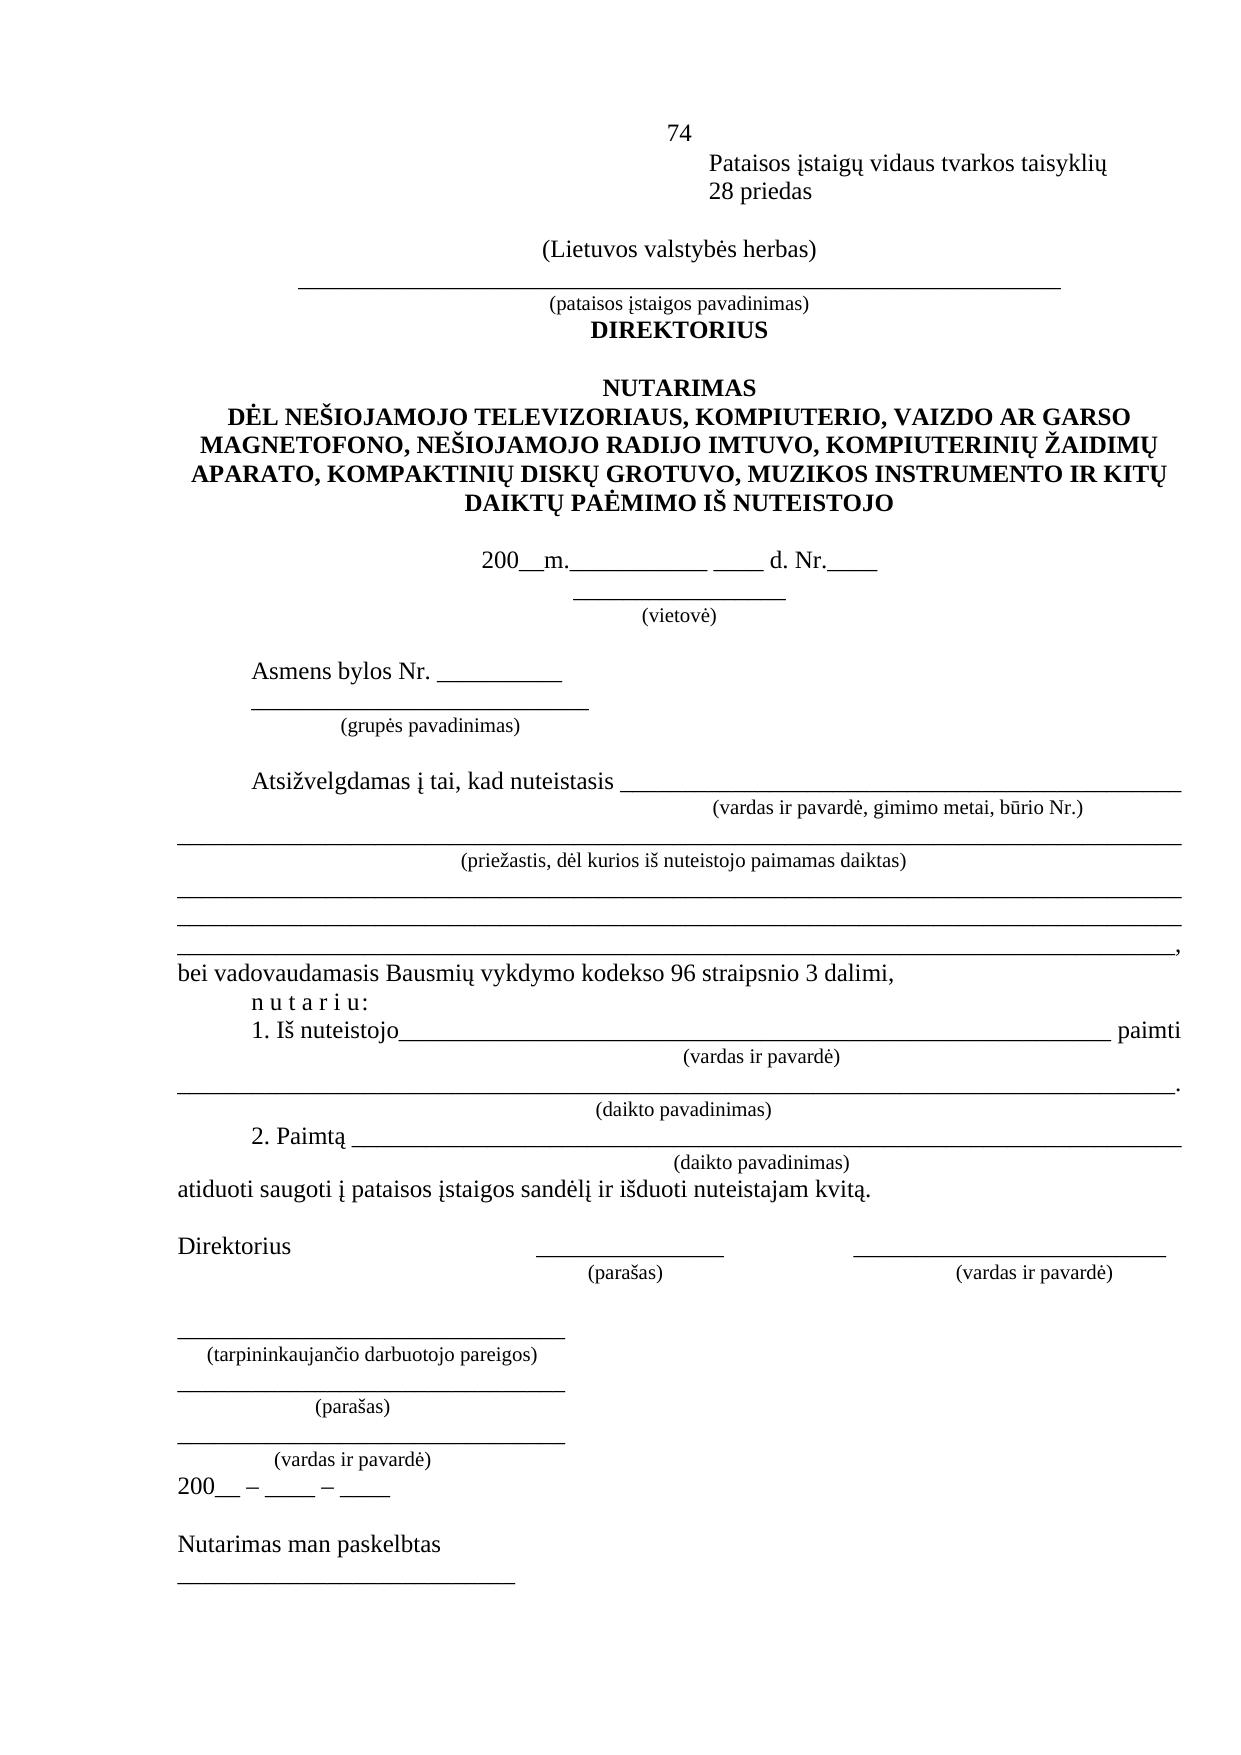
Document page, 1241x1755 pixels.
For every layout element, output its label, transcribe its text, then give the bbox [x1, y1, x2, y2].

text bei vadovaudamasis Bausmių vykdymo kodekso 96 straipsnio 3 dalimi, [177, 958, 1181, 987]
text _________________ [177, 574, 1181, 603]
text (pataisos įstaigos pavadinimas) [177, 291, 1181, 315]
text _______________________________ [177, 1313, 1181, 1342]
text (vardas ir pavardė) [177, 1447, 1181, 1471]
text (grupės pavadinimas) [177, 713, 1181, 737]
text (vietovė) [177, 603, 1181, 627]
text Asmens bylos Nr. __________ [177, 656, 1181, 684]
text Atsižvelgdamas į tai, kad nuteistasis [177, 766, 1181, 795]
text (parašas) (vardas ir pavardė) [177, 1260, 1181, 1284]
text DIREKTORIUS [177, 315, 1181, 344]
text (vardas ir pavardė) [177, 1044, 1181, 1068]
text Nutarimas man paskelbtas [177, 1529, 1181, 1558]
text (tarpininkaujančio darbuotojo pareigos) [177, 1342, 1181, 1366]
text (daikto pavadinimas) [177, 1097, 1181, 1121]
text _______________________________ [177, 1366, 1181, 1394]
text 200__m.___________ ____ d. Nr.____ [177, 545, 1181, 574]
text (daikto pavadinimas) [177, 1150, 1181, 1174]
text ___________________________ [177, 1558, 1181, 1586]
text 28 priedas [177, 176, 1181, 205]
text (vardas ir pavardė, gimimo metai, būrio Nr.) [177, 795, 1181, 819]
text atiduoti saugoti į pataisos įstaigos sandėlį ir išduoti nuteistajam kvitą. [177, 1174, 1181, 1203]
text . [177, 1068, 1181, 1097]
text Pataisos įstaigų vidaus tvarkos taisyklių [709, 148, 1181, 176]
text ___________________________ [177, 684, 1181, 713]
text , [177, 929, 1181, 958]
text 2. Paimtą [177, 1121, 1181, 1150]
text _______________________________ [177, 1418, 1181, 1447]
text 200__ – ____ – ____ [177, 1471, 1181, 1500]
text 1. Iš nuteistojo paimti [177, 1015, 1181, 1044]
text nutariu: [177, 987, 1181, 1015]
text (priežastis, dėl kurios iš nuteistojo paimamas daiktas) [177, 848, 1181, 872]
text NUTARIMAS [177, 373, 1181, 402]
text (parašas) [177, 1394, 1181, 1418]
text DĖL NEŠIOJAMOJO TELEVIZORIAUS, KOMPIUTERIO, VAIZDO AR GARSO MAGNETOFONO, NEŠIOJAMOJO RADIJO IMTUVO, KOMPIUTERINIŲ ŽAIDIMŲ APARATO, KOMPAKTINIŲ DISKŲ GROTUVO, MUZIKOS INSTRUMENTO IR KITŲ DAIKTŲ PAĖMIMO IŠ NUTEISTOJO [177, 402, 1181, 517]
text Direktorius _______________ _________________________ [177, 1231, 1181, 1260]
text _____________________________________________________________ [177, 263, 1181, 291]
text (Lietuvos valstybės herbas) [177, 234, 1181, 263]
